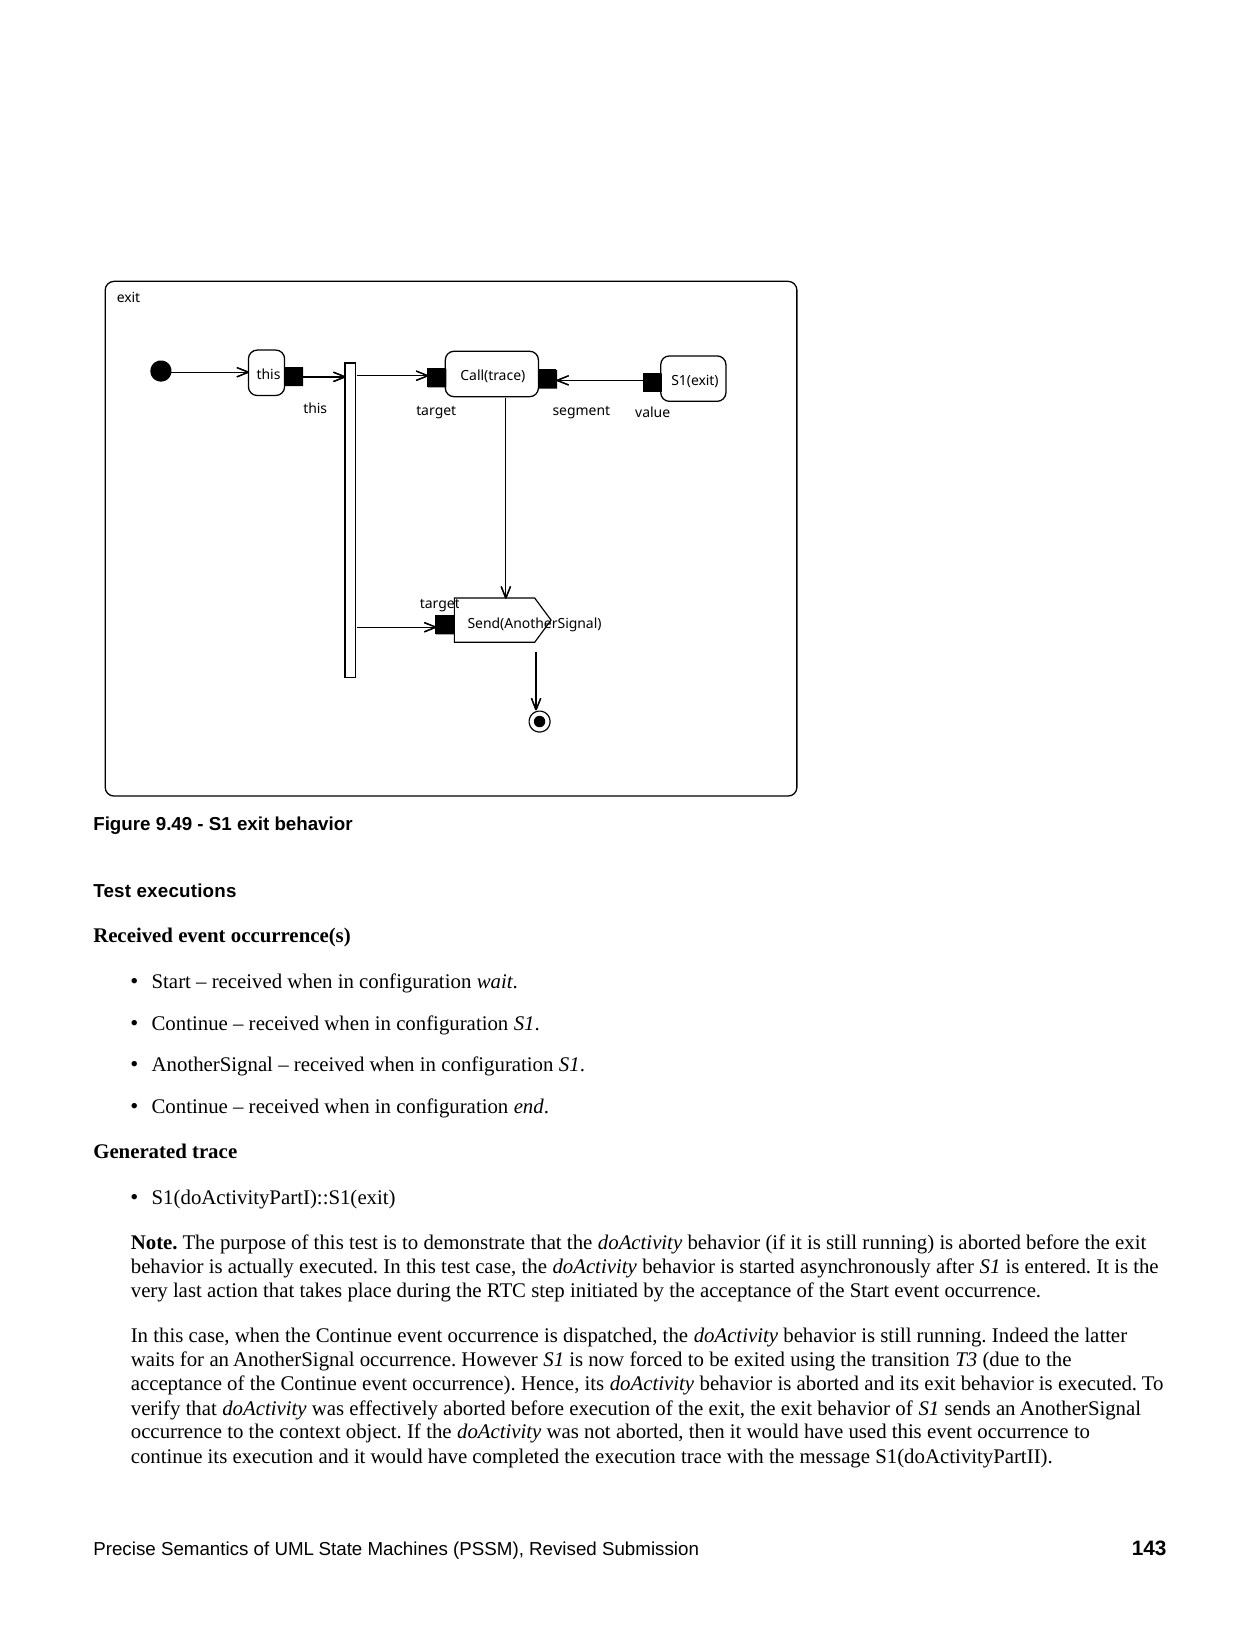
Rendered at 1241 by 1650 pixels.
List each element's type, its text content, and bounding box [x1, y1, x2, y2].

list Continue – received when in configuration S1. [131, 1009, 1164, 1034]
text Generated trace [93, 1139, 1164, 1163]
text In this case, when the Continue event occurrence is dispatched, the doActivity behavior is still running. Indeed the latter waits for an AnotherSignal occurrence. However S1 is now forced to be exited using the transition T3 (due to the acceptance of the Continue event occurrence). Hence, its doActivity behavior is aborted and its exit behavior is executed. To verify that doActivity was effectively aborted before execution of the exit, the exit behavior of S1 sends an AnotherSignal occurrence to the context object. If the doActivity was not aborted, then it would have used this event occurrence to continue its execution and it would have completed the execution trace with the message S1(doActivityPartII). [131, 1323, 1164, 1468]
list S1(doActivityPartI)::S1(exit) [131, 1184, 1164, 1209]
list AnotherSignal – received when in configuration S1. [131, 1051, 1164, 1076]
text Figure 9.49 - S1 exit behavior [93, 243, 810, 834]
list Start – received when in configuration wait. [131, 968, 1164, 993]
list Continue – received when in configuration end. [131, 1093, 1164, 1118]
text Note. The purpose of this test is to demonstrate that the doActivity behavior (if it is still running) is aborted before the exit behavior is actually executed. In this test case, the doActivity behavior is started asynchronously after S1 is entered. It is the very last action that takes place during the RTC step initiated by the acceptance of the Start event occurrence. [131, 1230, 1164, 1302]
text Received event occurrence(s) [93, 923, 1164, 947]
subtitle Test executions [93, 880, 1164, 902]
